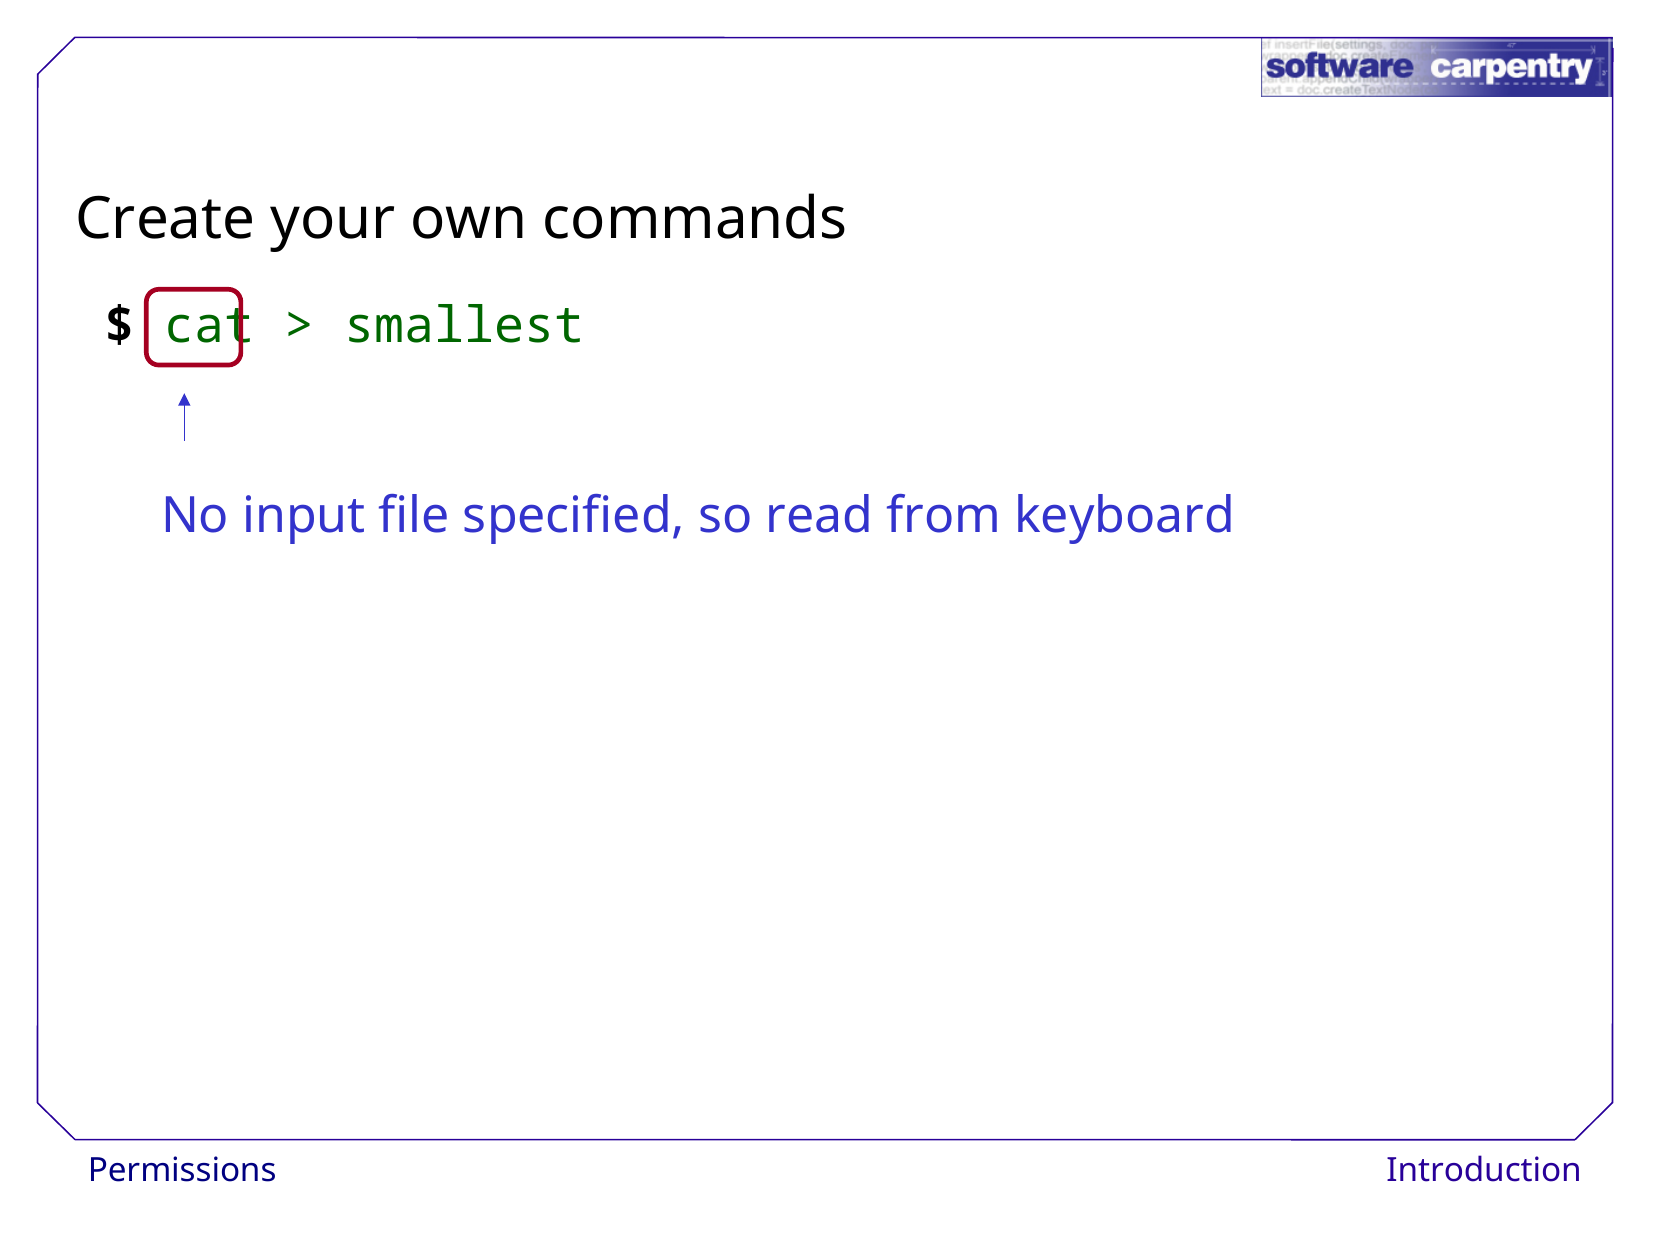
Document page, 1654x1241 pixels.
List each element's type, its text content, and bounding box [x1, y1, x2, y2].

picture [1261, 39, 1613, 97]
text_box Create your own commands [60, 138, 1013, 259]
text_box No input file specified, so read from keyboard [146, 459, 818, 592]
text_box $ cat > smallest [89, 270, 1512, 1131]
